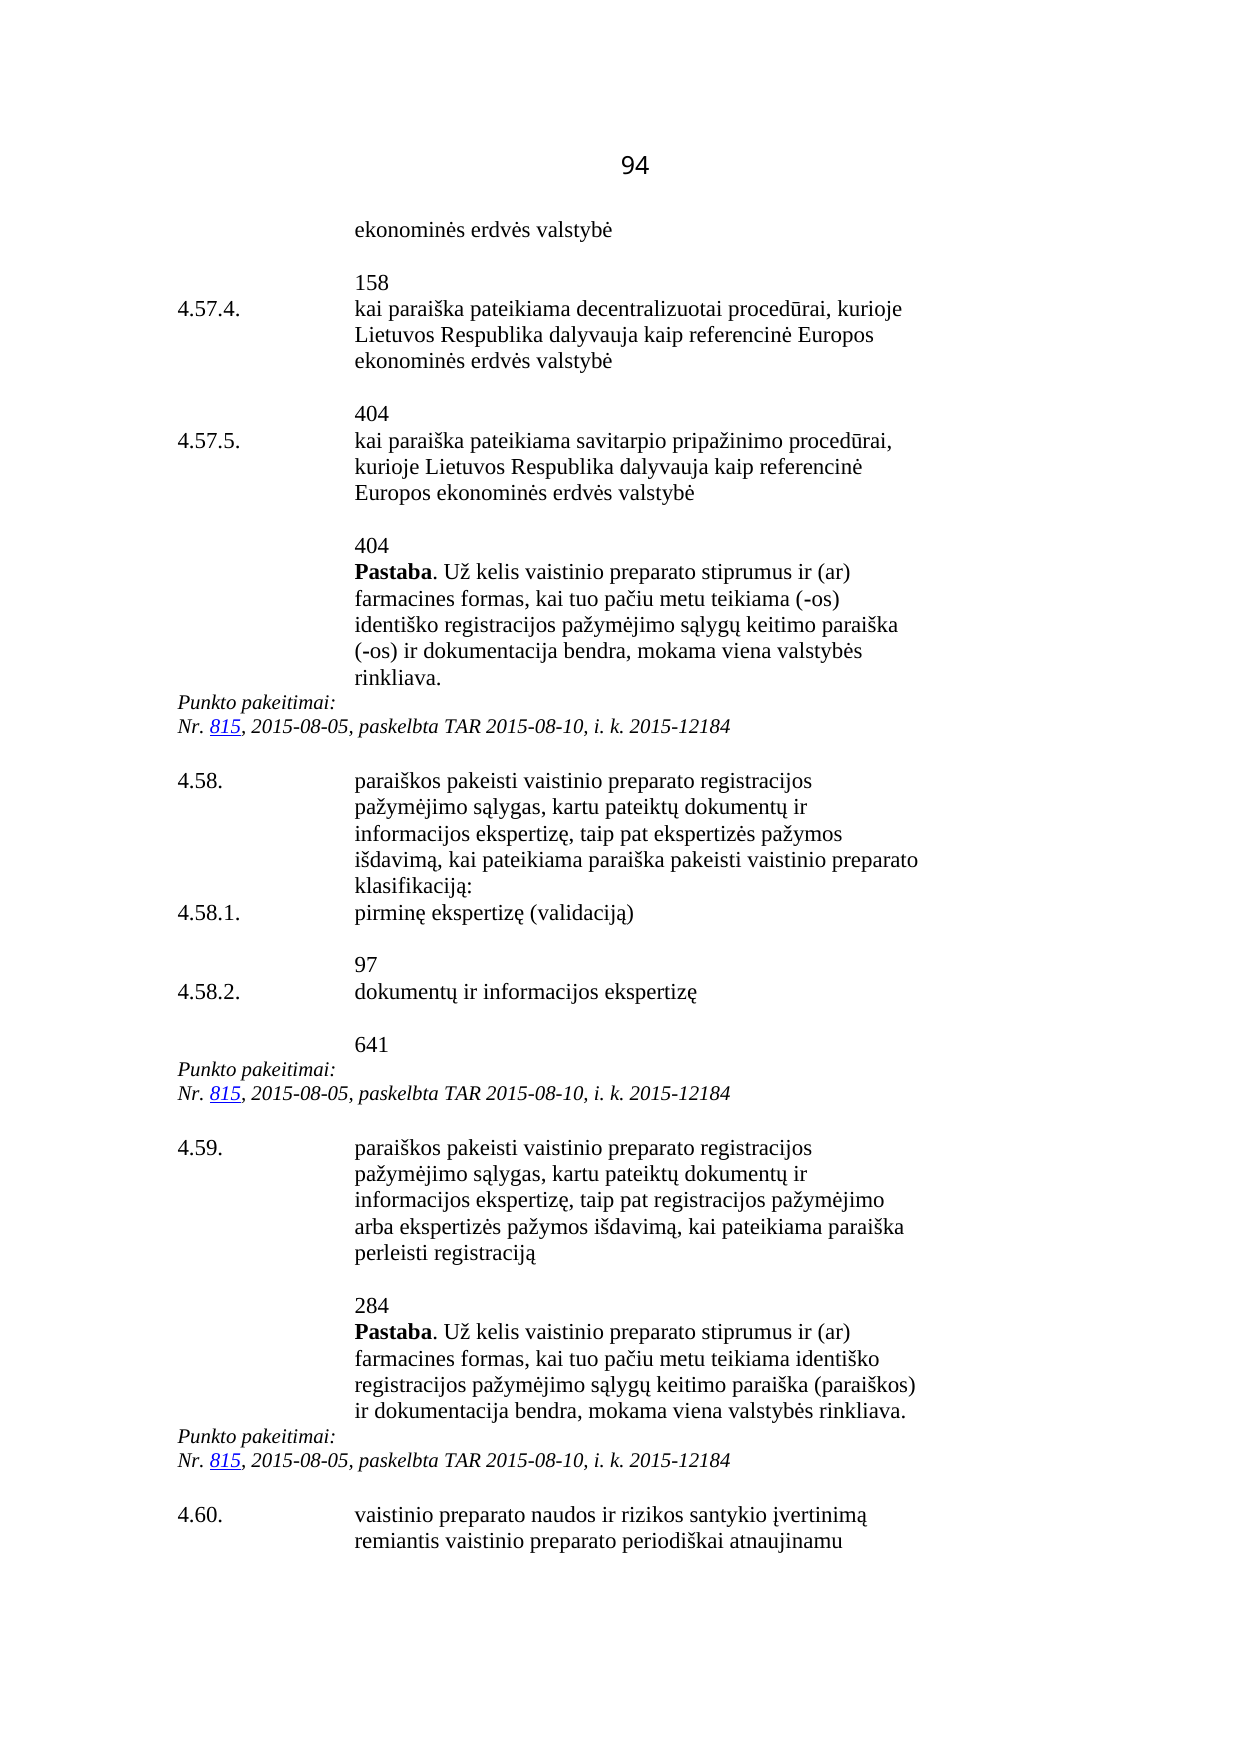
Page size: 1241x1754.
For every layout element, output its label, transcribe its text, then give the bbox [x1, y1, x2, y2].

text (-os) ir dokumentacija bendra, mokama viena valstybės [354, 637, 945, 664]
text 4.58.1. pirminę ekspertizę (validaciją) 97 [177, 899, 945, 978]
text 4.58. paraiškos pakeisti vaistinio preparato registracijos [177, 767, 945, 793]
text 4.60. vaistinio preparato naudos ir rizikos santykio įvertinimą [177, 1501, 945, 1527]
text Pastaba. Už kelis vaistinio preparato stiprumus ir (ar) [354, 1318, 945, 1345]
text arba ekspertizės pažymos išdavimą, kai pateikiama paraiška [354, 1213, 945, 1239]
text ekonominės erdvės valstybė 158 [354, 216, 945, 295]
text Nr. 815, 2015-08-05, paskelbta TAR 2015-08-10, i. k. 2015-12184 [177, 1081, 1093, 1105]
text Nr. 815, 2015-08-05, paskelbta TAR 2015-08-10, i. k. 2015-12184 [177, 714, 1093, 738]
text farmacines formas, kai tuo pačiu metu teikiama (-os) [354, 585, 945, 611]
text pažymėjimo sąlygas, kartu pateiktų dokumentų ir [354, 793, 945, 820]
text 4.57.5. kai paraiška pateikiama savitarpio pripažinimo procedūrai, [177, 427, 945, 453]
text identiško registracijos pažymėjimo sąlygų keitimo paraiška [354, 611, 945, 637]
text Punkto pakeitimai: [177, 1424, 1093, 1448]
text ir dokumentacija bendra, mokama viena valstybės rinkliava. [354, 1397, 945, 1424]
text Punkto pakeitimai: [177, 690, 1093, 714]
text ekonominės erdvės valstybė 404 [354, 348, 945, 427]
text informacijos ekspertizę, taip pat ekspertizės pažymos [354, 820, 945, 846]
text Pastaba. Už kelis vaistinio preparato stiprumus ir (ar) [354, 558, 945, 585]
text remiantis vaistinio preparato periodiškai atnaujinamu [354, 1527, 945, 1553]
text Lietuvos Respublika dalyvauja kaip referencinė Europos [354, 321, 945, 348]
text farmacines formas, kai tuo pačiu metu teikiama identiško [354, 1345, 945, 1371]
text 4.58.2. dokumentų ir informacijos ekspertizę 641 [177, 978, 945, 1057]
text išdavimą, kai pateikiama paraiška pakeisti vaistinio preparato [354, 846, 945, 872]
text Nr. 815, 2015-08-05, paskelbta TAR 2015-08-10, i. k. 2015-12184 [177, 1448, 1093, 1472]
text 4.59. paraiškos pakeisti vaistinio preparato registracijos [177, 1134, 945, 1160]
text Europos ekonominės erdvės valstybė 404 [354, 479, 945, 558]
text klasifikaciją: [354, 872, 945, 899]
text perleisti registraciją 284 [354, 1239, 945, 1318]
text pažymėjimo sąlygas, kartu pateiktų dokumentų ir [354, 1160, 945, 1187]
text informacijos ekspertizę, taip pat registracijos pažymėjimo [354, 1187, 945, 1213]
text 4.57.4. kai paraiška pateikiama decentralizuotai procedūrai, kurioje [177, 295, 945, 321]
text kurioje Lietuvos Respublika dalyvauja kaip referencinė [354, 453, 945, 479]
text rinkliava. [354, 664, 945, 690]
text Punkto pakeitimai: [177, 1057, 1093, 1081]
text registracijos pažymėjimo sąlygų keitimo paraiška (paraiškos) [354, 1371, 945, 1397]
